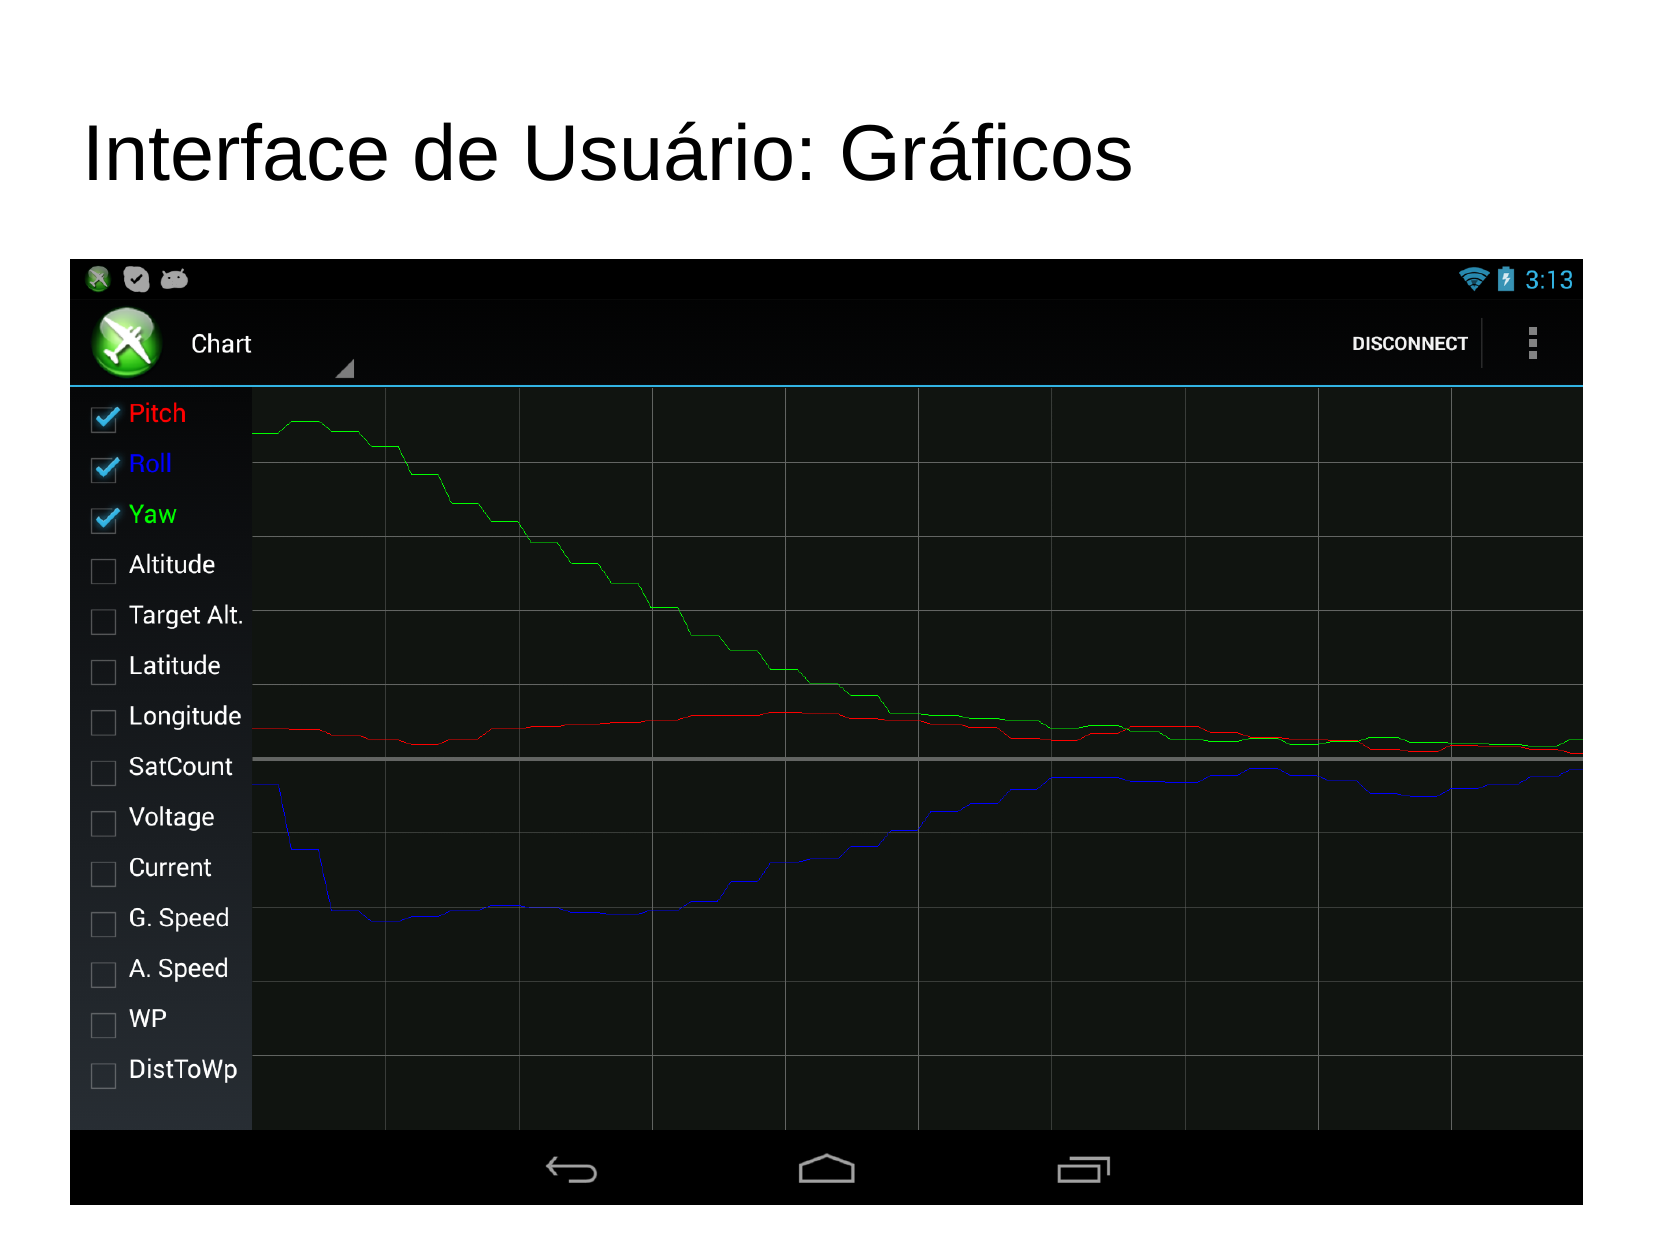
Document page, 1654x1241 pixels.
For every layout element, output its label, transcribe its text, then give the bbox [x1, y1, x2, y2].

picture [70, 259, 1583, 1205]
title Interface de Usuário: Gráficos [82, 49, 1571, 257]
